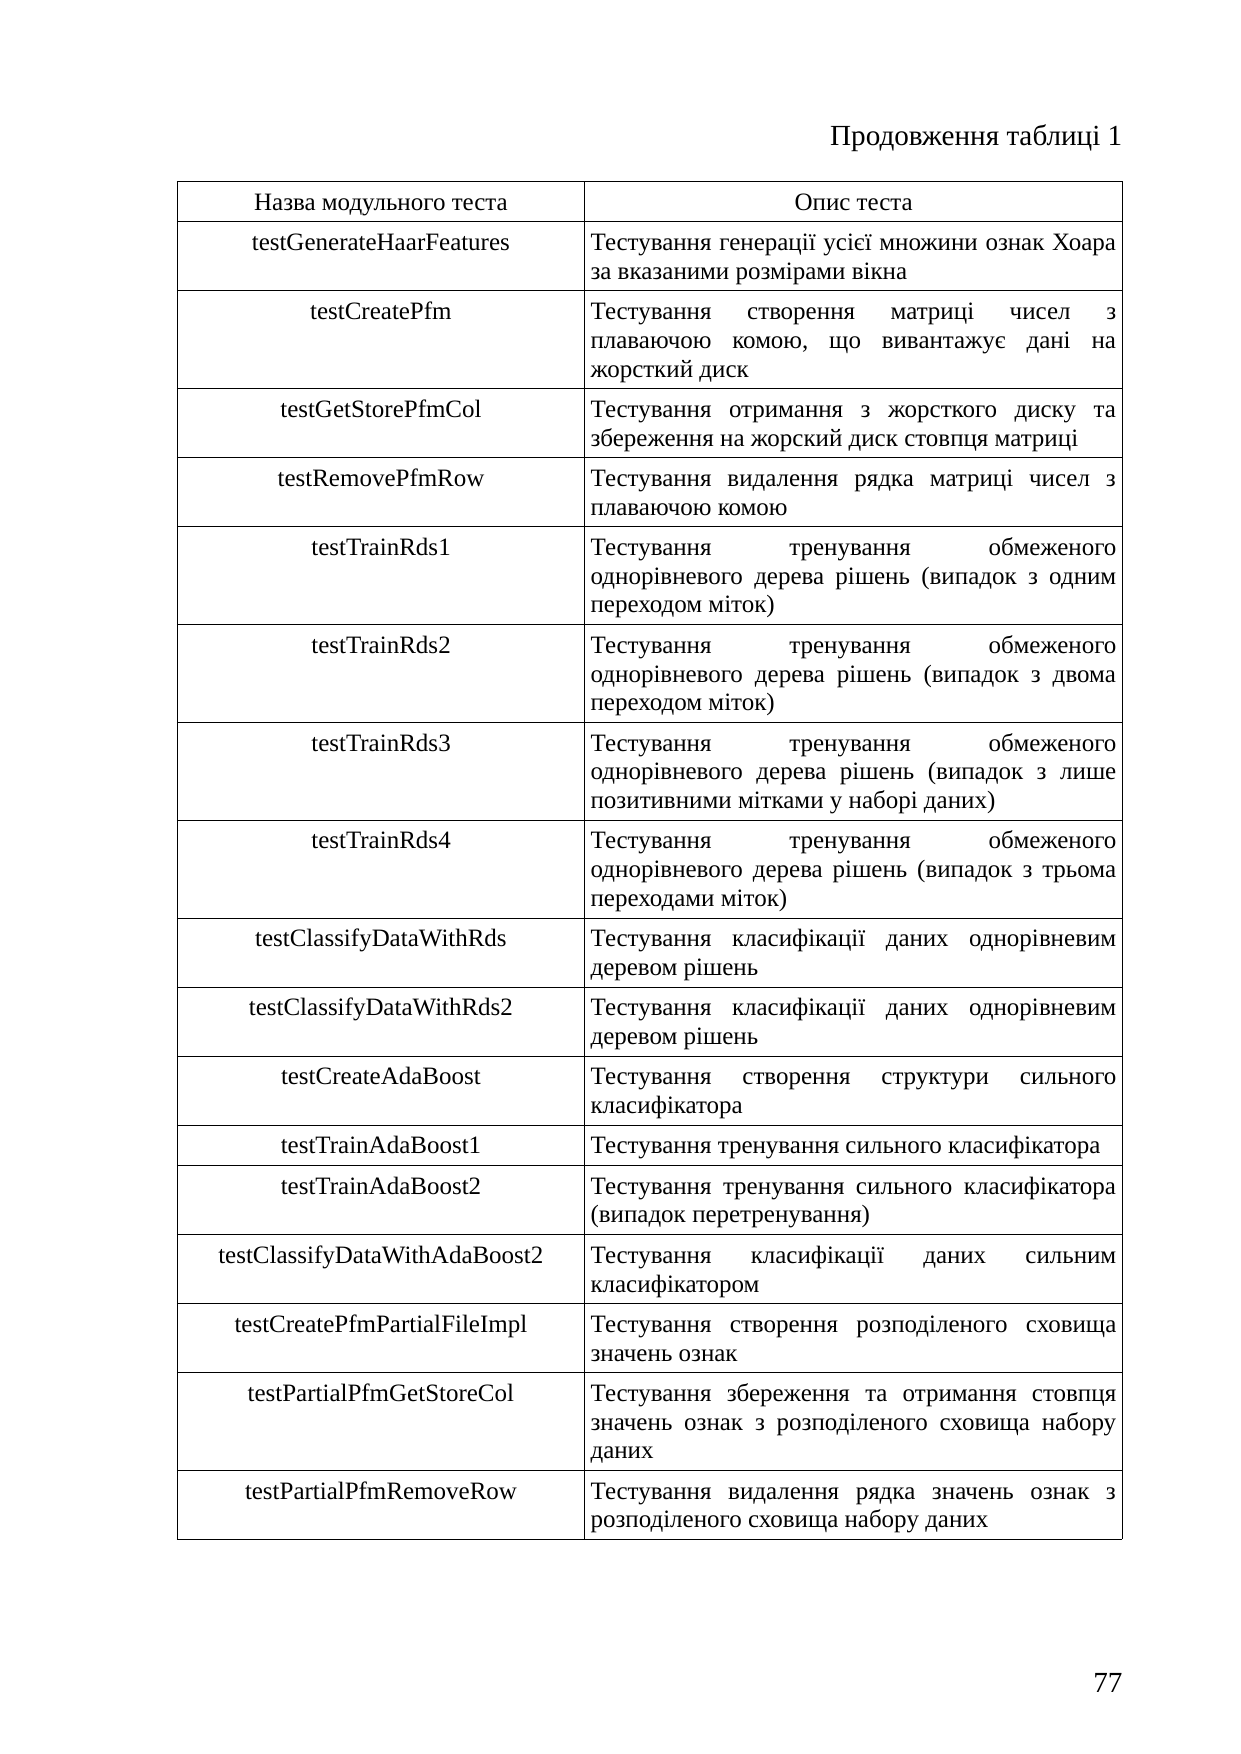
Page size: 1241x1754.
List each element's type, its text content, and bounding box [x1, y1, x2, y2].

table_header Опис теста [585, 182, 1122, 221]
table_cell testPartialPfmRemoveRow [178, 1471, 584, 1539]
table_cell testGetStorePfmCol [178, 389, 584, 457]
table_cell testTrainAdaBoost1 [178, 1126, 584, 1165]
table_cell Тестування класифікації даних однорівневим деревом рішень [585, 919, 1122, 987]
table_cell Тестування тренування сильного класифікатора (випадок перетренування) [585, 1166, 1122, 1234]
table_cell Тестування тренування обмеженого однорівневого дерева рішень (випадок з одним переходом міток) [585, 527, 1122, 624]
table_cell testTrainRds4 [178, 821, 584, 917]
table_cell testTrainAdaBoost2 [178, 1166, 584, 1234]
table_header Назва модульного теста [178, 182, 584, 221]
table_cell Тестування створення розподіленого сховища значень ознак [585, 1304, 1122, 1372]
table_cell Тестування тренування обмеженого однорівневого дерева рішень (випадок з двома переходом міток) [585, 625, 1122, 722]
table_cell testClassifyDataWithRds [178, 919, 584, 987]
table_cell Тестування створення матриці чисел з плаваючою комою, що вивантажує дані на жорсткий диск [585, 291, 1122, 388]
table_cell Тестування генерації усієї множини ознак Хоара за вказаними розмірами вікна [585, 222, 1122, 290]
table_cell testTrainRds1 [178, 527, 584, 624]
table_cell testGenerateHaarFeatures [178, 222, 584, 290]
table_cell testCreatePfm [178, 291, 584, 388]
table_cell testClassifyDataWithRds2 [178, 988, 584, 1056]
table_cell Тестування тренування обмеженого однорівневого дерева рішень (випадок з лише позитивними мітками у наборі даних) [585, 723, 1122, 820]
table_cell Тестування видалення рядка значень ознак з розподіленого сховища набору даних [585, 1471, 1122, 1539]
table_cell Тестування видалення рядка матриці чисел з плаваючою комою [585, 458, 1122, 526]
table_cell Тестування збереження та отримання стовпця значень ознак з розподіленого сховища набору даних [585, 1373, 1122, 1470]
table_cell testRemovePfmRow [178, 458, 584, 526]
table_cell Тестування класифікації даних сильним класифікатором [585, 1235, 1122, 1303]
table_cell testTrainRds3 [178, 723, 584, 820]
table_cell testCreatePfmPartialFileImpl [178, 1304, 584, 1372]
table_cell Тестування створення структури сильного класифікатора [585, 1057, 1122, 1125]
table_cell testCreateAdaBoost [178, 1057, 584, 1125]
table_cell testPartialPfmGetStoreCol [178, 1373, 584, 1470]
table_cell Тестування тренування сильного класифікатора [585, 1126, 1122, 1165]
table_cell testClassifyDataWithAdaBoost2 [178, 1235, 584, 1303]
table_cell Тестування класифікації даних однорівневим деревом рішень [585, 988, 1122, 1056]
text Продовження таблиці 1 [177, 118, 1122, 152]
table_cell Тестування тренування обмеженого однорівневого дерева рішень (випадок з трьома переходами міток) [585, 821, 1122, 917]
table_cell testTrainRds2 [178, 625, 584, 722]
table_cell Тестування отримання з жорсткого диску та збереження на жорский диск стовпця матриці [585, 389, 1122, 457]
